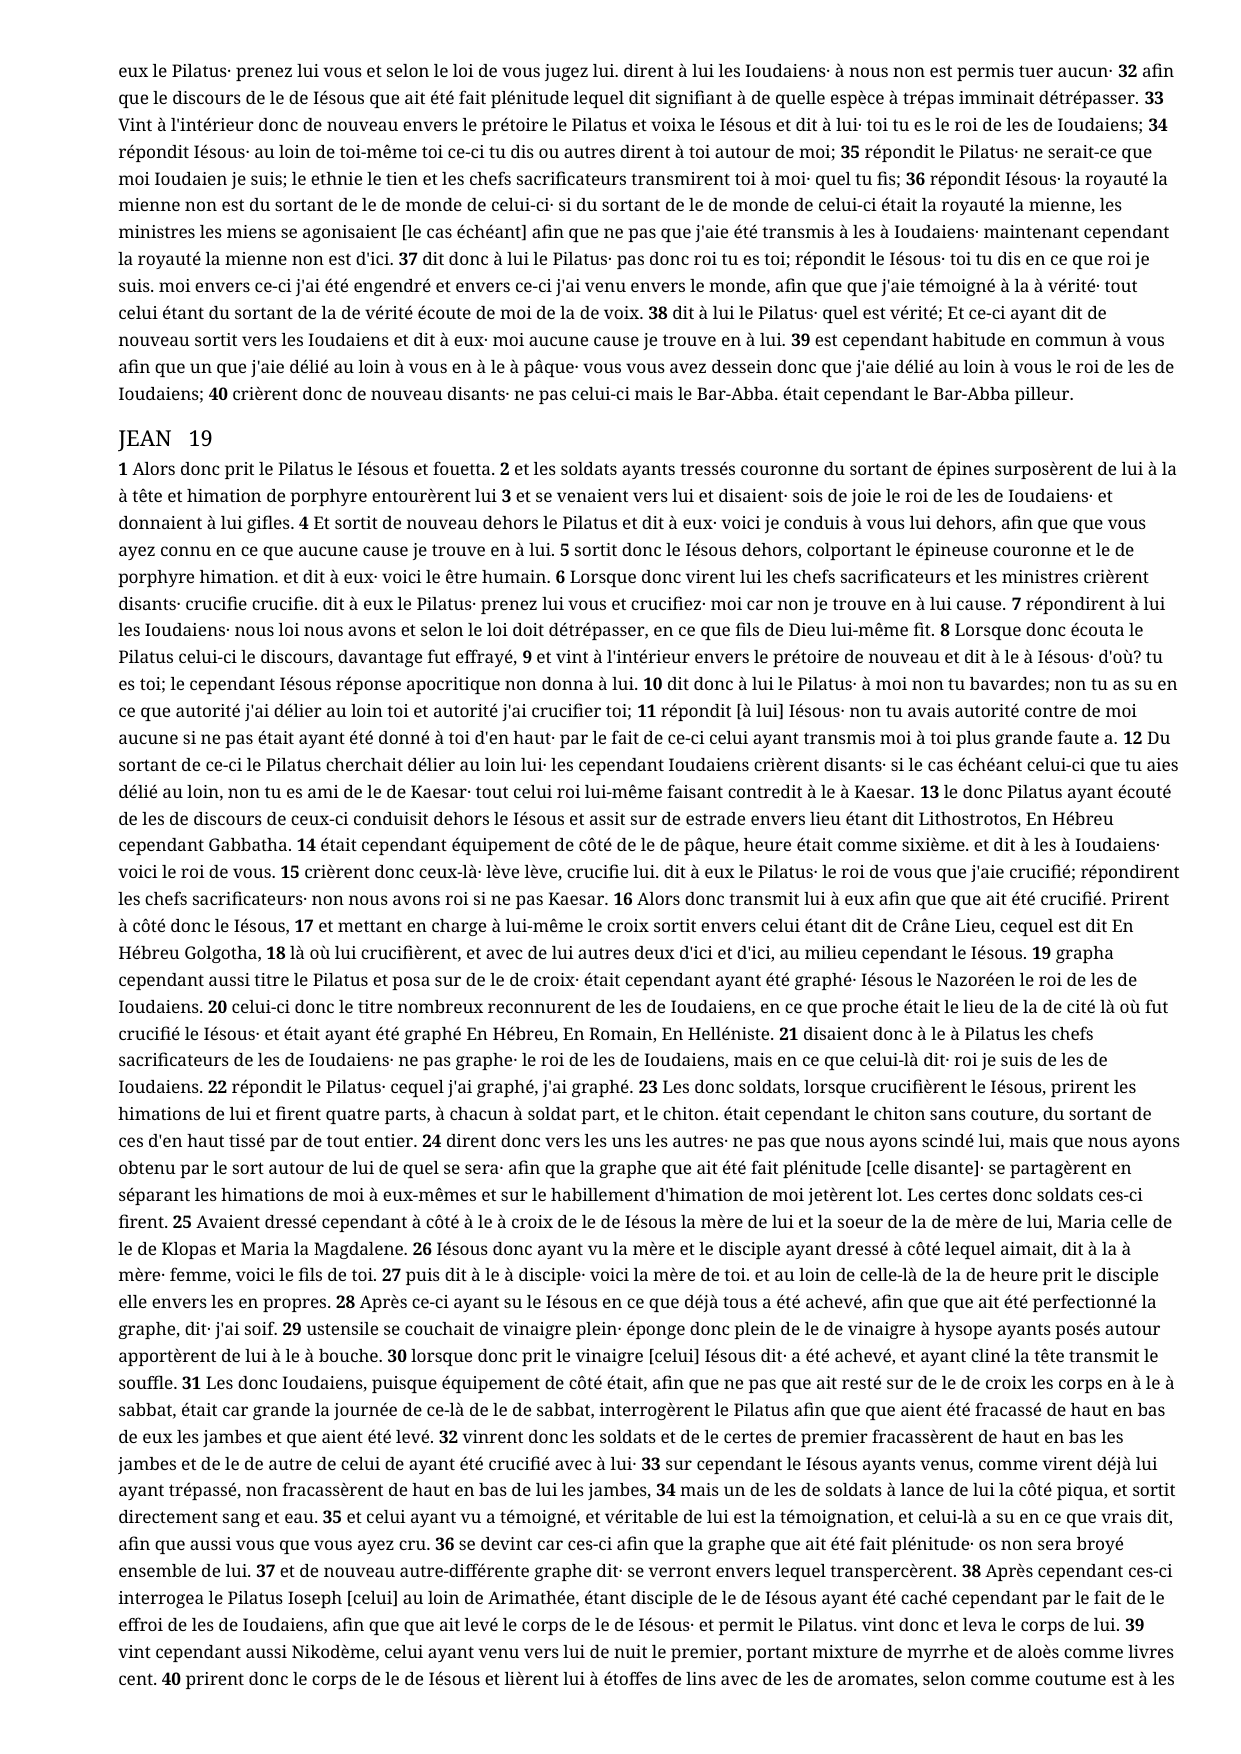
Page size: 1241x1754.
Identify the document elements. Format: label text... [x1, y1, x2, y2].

text 1 Alors donc prit le Pilatus le Iésous et fouetta. 2 et les soldats ayants tressés couronne du sortant de épines surposèrent de lui à la à tête et himation de porphyre entourèrent lui 3 et se venaient vers lui et disaient· sois de joie le roi de les de Ioudaiens· et donnaient à lui gifles. 4 Et sortit de nouveau dehors le Pilatus et dit à eux· voici je conduis à vous lui dehors, afin que que vous ayez connu en ce que aucune cause je trouve en à lui. 5 sortit donc le Iésous dehors, colportant le épineuse couronne et le de porphyre himation. et dit à eux· voici le être humain. 6 Lorsque donc virent lui les chefs sacrificateurs et les ministres crièrent disants· crucifie crucifie. dit à eux le Pilatus· prenez lui vous et crucifiez· moi car non je trouve en à lui cause. 7 répondirent à lui les Ioudaiens· nous loi nous avons et selon le loi doit détrépasser, en ce que fils de Dieu lui-même fit. 8 Lorsque donc écouta le Pilatus celui-ci le discours, davantage fut effrayé, 9 et vint à l'intérieur envers le prétoire de nouveau et dit à le à Iésous· d'où? tu es toi; le cependant Iésous réponse apocritique non donna à lui. 10 dit donc à lui le Pilatus· à moi non tu bavardes; non tu as su en ce que autorité j'ai délier au loin toi et autorité j'ai crucifier toi; 11 répondit [à lui] Iésous· non tu avais autorité contre de moi aucune si ne pas était ayant été donné à toi d'en haut· par le fait de ce-ci celui ayant transmis moi à toi plus grande faute a. 12 Du sortant de ce-ci le Pilatus cherchait délier au loin lui· les cependant Ioudaiens crièrent disants· si le cas échéant celui-ci que tu aies délié au loin, non tu es ami de le de Kaesar· tout celui roi lui-même faisant contredit à le à Kaesar. 13 le donc Pilatus ayant écouté de les de discours de ceux-ci conduisit dehors le Iésous et assit sur de estrade envers lieu étant dit Lithostrotos, En Hébreu cependant Gabbatha. 14 était cependant équipement de côté de le de pâque, heure était comme sixième. et dit à les à Ioudaiens· voici le roi de vous. 15 crièrent donc ceux-là· lève lève, crucifie lui. dit à eux le Pilatus· le roi de vous que j'aie crucifié; répondirent les chefs sacrificateurs· non nous avons roi si ne pas Kaesar. 16 Alors donc transmit lui à eux afin que que ait été crucifié. Prirent à côté donc le Iésous, 17 et mettant en charge à lui-même le croix sortit envers celui étant dit de Crâne Lieu, cequel est dit En Hébreu Golgotha, 18 là où lui crucifièrent, et avec de lui autres deux d'ici et d'ici, au milieu cependant le Iésous. 19 grapha cependant aussi titre le Pilatus et posa sur de le de croix· était cependant ayant été graphé· Iésous le Nazoréen le roi de les de Ioudaiens. 20 celui-ci donc le titre nombreux reconnurent de les de Ioudaiens, en ce que proche était le lieu de la de cité là où fut crucifié le Iésous· et était ayant été graphé En Hébreu, En Romain, En Helléniste. 21 disaient donc à le à Pilatus les chefs sacrificateurs de les de Ioudaiens· ne pas graphe· le roi de les de Ioudaiens, mais en ce que celui-là dit· roi je suis de les de Ioudaiens. 22 répondit le Pilatus· cequel j'ai graphé, j'ai graphé. 23 Les donc soldats, lorsque crucifièrent le Iésous, prirent les himations de lui et firent quatre parts, à chacun à soldat part, et le chiton. était cependant le chiton sans couture, du sortant de ces d'en haut tissé par de tout entier. 24 dirent donc vers les uns les autres· ne pas que nous ayons scindé lui, mais que nous ayons obtenu par le sort autour de lui de quel se sera· afin que la graphe que ait été fait plénitude [celle disante]· se partagèrent en séparant les himations de moi à eux-mêmes et sur le habillement d'himation de moi jetèrent lot. Les certes donc soldats ces-ci firent. 25 Avaient dressé cependant à côté à le à croix de le de Iésous la mère de lui et la soeur de la de mère de lui, Maria celle de le de Klopas et Maria la Magdalene. 26 Iésous donc ayant vu la mère et le disciple ayant dressé à côté lequel aimait, dit à la à mère· femme, voici le fils de toi. 27 puis dit à le à disciple· voici la mère de toi. et au loin de celle-là de la de heure prit le disciple elle envers les en propres. 28 Après ce-ci ayant su le Iésous en ce que déjà tous a été achevé, afin que que ait été perfectionné la graphe, dit· j'ai soif. 29 ustensile se couchait de vinaigre plein· éponge donc plein de le de vinaigre à hysope ayants posés autour apportèrent de lui à le à bouche. 30 lorsque donc prit le vinaigre [celui] Iésous dit· a été achevé, et ayant cliné la tête transmit le souffle. 31 Les donc Ioudaiens, puisque équipement de côté était, afin que ne pas que ait resté sur de le de croix les corps en à le à sabbat, était car grande la journée de ce-là de le de sabbat, interrogèrent le Pilatus afin que que aient été fracassé de haut en bas de eux les jambes et que aient été levé. 32 vinrent donc les soldats et de le certes de premier fracassèrent de haut en bas les jambes et de le de autre de celui de ayant été crucifié avec à lui· 33 sur cependant le Iésous ayants venus, comme virent déjà lui ayant trépassé, non fracassèrent de haut en bas de lui les jambes, 34 mais un de les de soldats à lance de lui la côté piqua, et sortit directement sang et eau. 35 et celui ayant vu a témoigné, et véritable de lui est la témoignation, et celui-là a su en ce que vrais dit, afin que aussi vous que vous ayez cru. 36 se devint car ces-ci afin que la graphe que ait été fait plénitude· os non sera broyé ensemble de lui. 37 et de nouveau autre-différente graphe dit· se verront envers lequel transpercèrent. 38 Après cependant ces-ci interrogea le Pilatus Ioseph [celui] au loin de Arimathée, étant disciple de le de Iésous ayant été caché cependant par le fait de le effroi de les de Ioudaiens, afin que que ait levé le corps de le de Iésous· et permit le Pilatus. vint donc et leva le corps de lui. 39 vint cependant aussi Nikodème, celui ayant venu vers lui de nuit le premier, portant mixture de myrrhe et de aloès comme livres cent. 40 prirent donc le corps de le de Iésous et lièrent lui à étoffes de lins avec de les de aromates, selon comme coutume est à les [118, 457, 1181, 1690]
text eux le Pilatus· prenez lui vous et selon le loi de vous jugez lui. dirent à lui les Ioudaiens· à nous non est permis tuer aucun· 32 afin que le discours de le de Iésous que ait été fait plénitude lequel dit signifiant à de quelle espèce à trépas imminait détrépasser. 33 Vint à l'intérieur donc de nouveau envers le prétoire le Pilatus et voixa le Iésous et dit à lui· toi tu es le roi de les de Ioudaiens; 34 répondit Iésous· au loin de toi-même toi ce-ci tu dis ou autres dirent à toi autour de moi; 35 répondit le Pilatus· ne serait-ce que moi Ioudaien je suis; le ethnie le tien et les chefs sacrificateurs transmirent toi à moi· quel tu fis; 36 répondit Iésous· la royauté la mienne non est du sortant de le de monde de celui-ci· si du sortant de le de monde de celui-ci était la royauté la mienne, les ministres les miens se agonisaient [le cas échéant] afin que ne pas que j'aie été transmis à les à Ioudaiens· maintenant cependant la royauté la mienne non est d'ici. 37 dit donc à lui le Pilatus· pas donc roi tu es toi; répondit le Iésous· toi tu dis en ce que roi je suis. moi envers ce-ci j'ai été engendré et envers ce-ci j'ai venu envers le monde, afin que que j'aie témoigné à la à vérité· tout celui étant du sortant de la de vérité écoute de moi de la de voix. 38 dit à lui le Pilatus· quel est vérité; Et ce-ci ayant dit de nouveau sortit vers les Ioudaiens et dit à eux· moi aucune cause je trouve en à lui. 39 est cependant habitude en commun à vous afin que un que j'aie délié au loin à vous en à le à pâque· vous vous avez dessein donc que j'aie délié au loin à vous le roi de les de Ioudaiens; 40 crièrent donc de nouveau disants· ne pas celui-ci mais le Bar-Abba. était cependant le Bar-Abba pilleur. [118, 59, 1181, 405]
text JEAN 19 [118, 423, 1181, 453]
